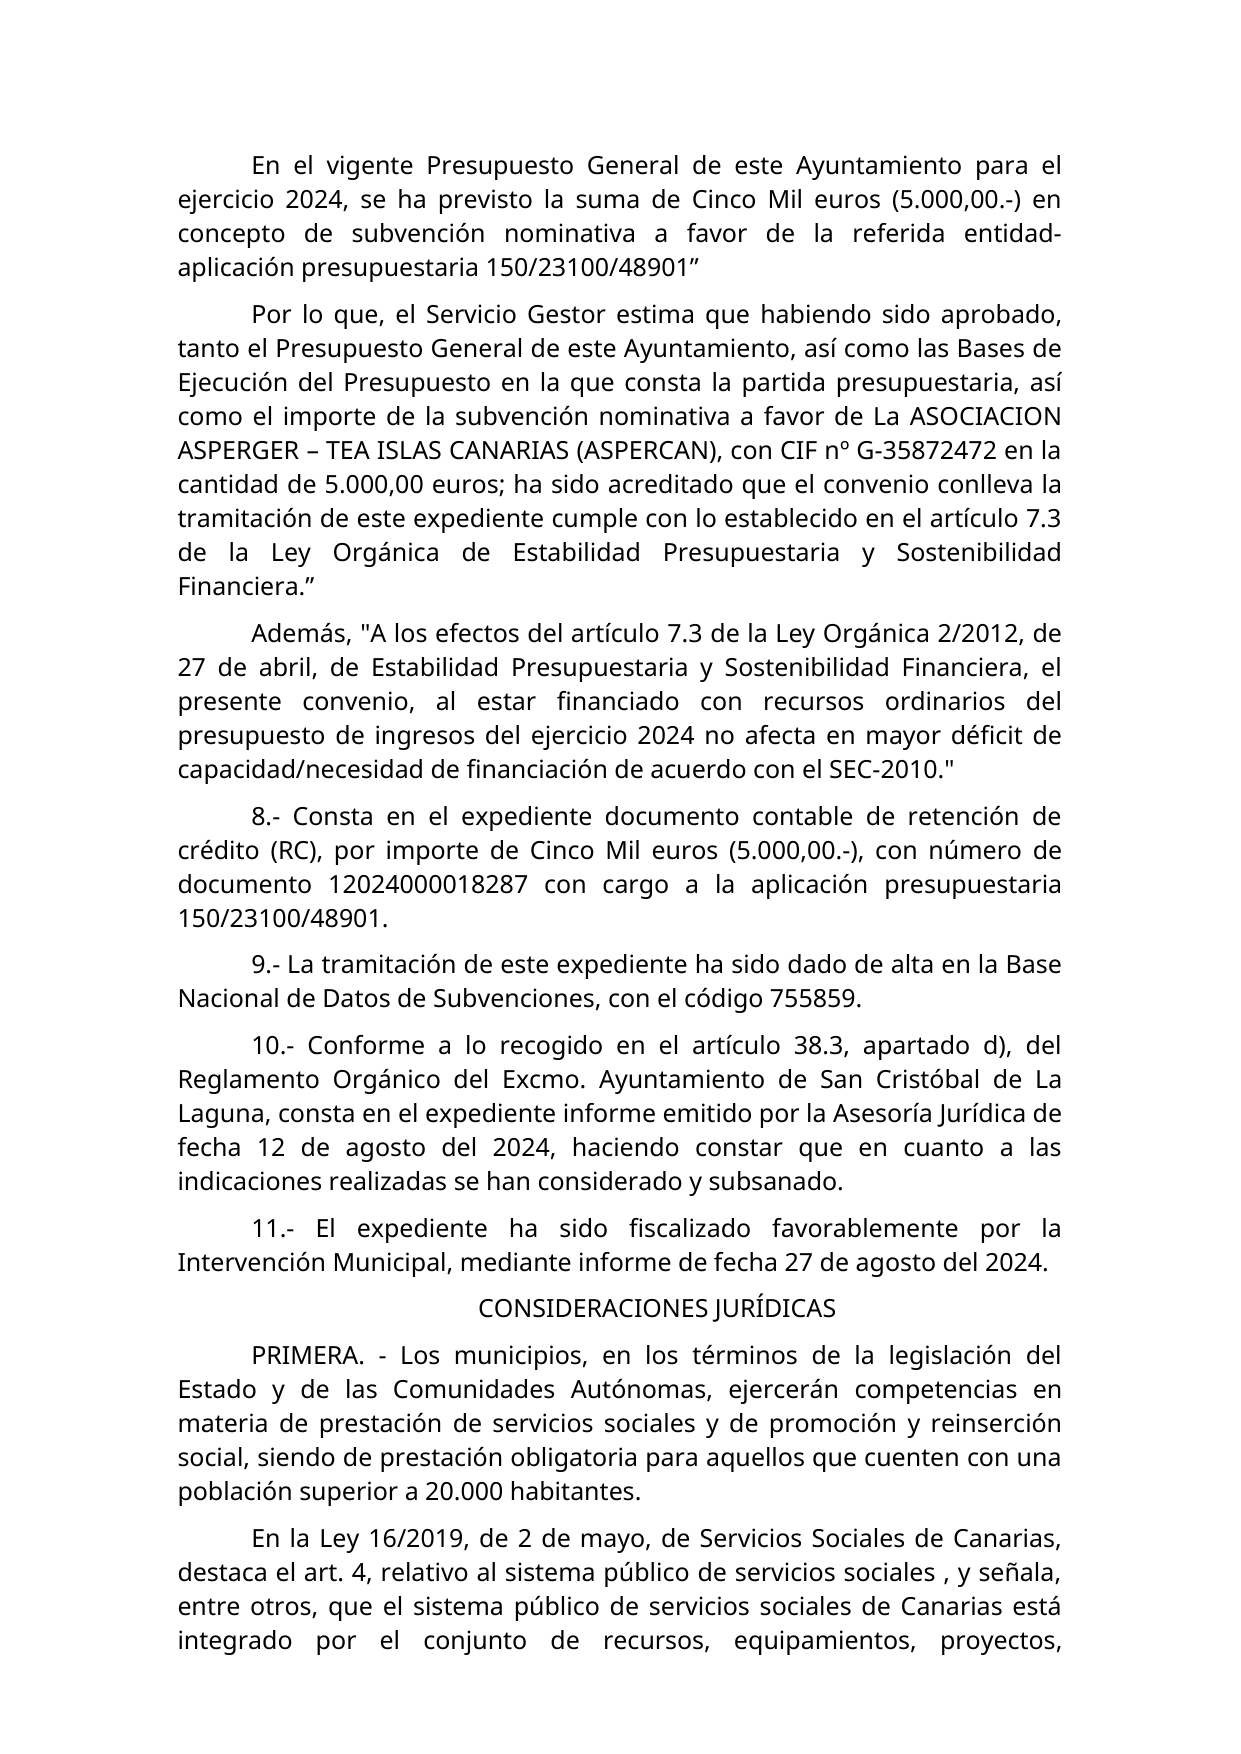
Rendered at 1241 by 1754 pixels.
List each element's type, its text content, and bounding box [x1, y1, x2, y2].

text PRIMERA. - Los municipios, en los términos de la legislación del Estado y de las Comunidades Autónomas, ejercerán competencias en materia de prestación de servicios sociales y de promoción y reinserción social, siendo de prestación obligatoria para aquellos que cuenten con una población superior a 20.000 habitantes. [177, 1338, 1063, 1508]
text CONSIDERACIONES JURÍDICAS [177, 1291, 1063, 1325]
text En la Ley 16/2019, de 2 de mayo, de Servicios Sociales de Canarias, destaca el art. 4, relativo al sistema público de servicios sociales , y señala, entre otros, que el sistema público de servicios sociales de Canarias está integrado por el conjunto de recursos, equipamientos, proyectos, [177, 1520, 1063, 1657]
text Por lo que, el Servicio Gestor estima que habiendo sido aprobado, tanto el Presupuesto General de este Ayuntamiento, así como las Bases de Ejecución del Presupuesto en la que consta la partida presupuestaria, así como el importe de la subvención nominativa a favor de La ASOCIACION ASPERGER – TEA ISLAS CANARIAS (ASPERCAN), con CIF nº G-35872472 en la cantidad de 5.000,00 euros; ha sido acreditado que el convenio conlleva la tramitación de este expediente cumple con lo establecido en el artículo 7.3 de la Ley Orgánica de Estabilidad Presupuestaria y Sostenibilidad Financiera.” [177, 296, 1063, 603]
text 8.- Consta en el expediente documento contable de retención de crédito (RC), por importe de Cinco Mil euros (5.000,00.-), con número de documento 12024000018287 con cargo a la aplicación presupuestaria 150/23100/48901. [177, 798, 1063, 934]
text En el vigente Presupuesto General de este Ayuntamiento para el ejercicio 2024, se ha previsto la suma de Cinco Mil euros (5.000,00.-) en concepto de subvención nominativa a favor de la referida entidad- aplicación presupuestaria 150/23100/48901” [177, 148, 1063, 284]
text 9.- La tramitación de este expediente ha sido dado de alta en la Base Nacional de Datos de Subvenciones, con el código 755859. [177, 947, 1063, 1015]
text Además, "A los efectos del artículo 7.3 de la Ley Orgánica 2/2012, de 27 de abril, de Estabilidad Presupuestaria y Sostenibilidad Financiera, el presente convenio, al estar financiado con recursos ordinarios del presupuesto de ingresos del ejercicio 2024 no afecta en mayor déficit de capacidad/necesidad de financiación de acuerdo con el SEC-2010." [177, 615, 1063, 786]
text 10.- Conforme a lo recogido en el artículo 38.3, apartado d), del Reglamento Orgánico del Excmo. Ayuntamiento de San Cristóbal de La Laguna, consta en el expediente informe emitido por la Asesoría Jurídica de fecha 12 de agosto del 2024, haciendo constar que en cuanto a las indicaciones realizadas se han considerado y subsanado. [177, 1028, 1063, 1198]
text 11.- El expediente ha sido fiscalizado favorablemente por la Intervención Municipal, mediante informe de fecha 27 de agosto del 2024. [177, 1210, 1063, 1278]
